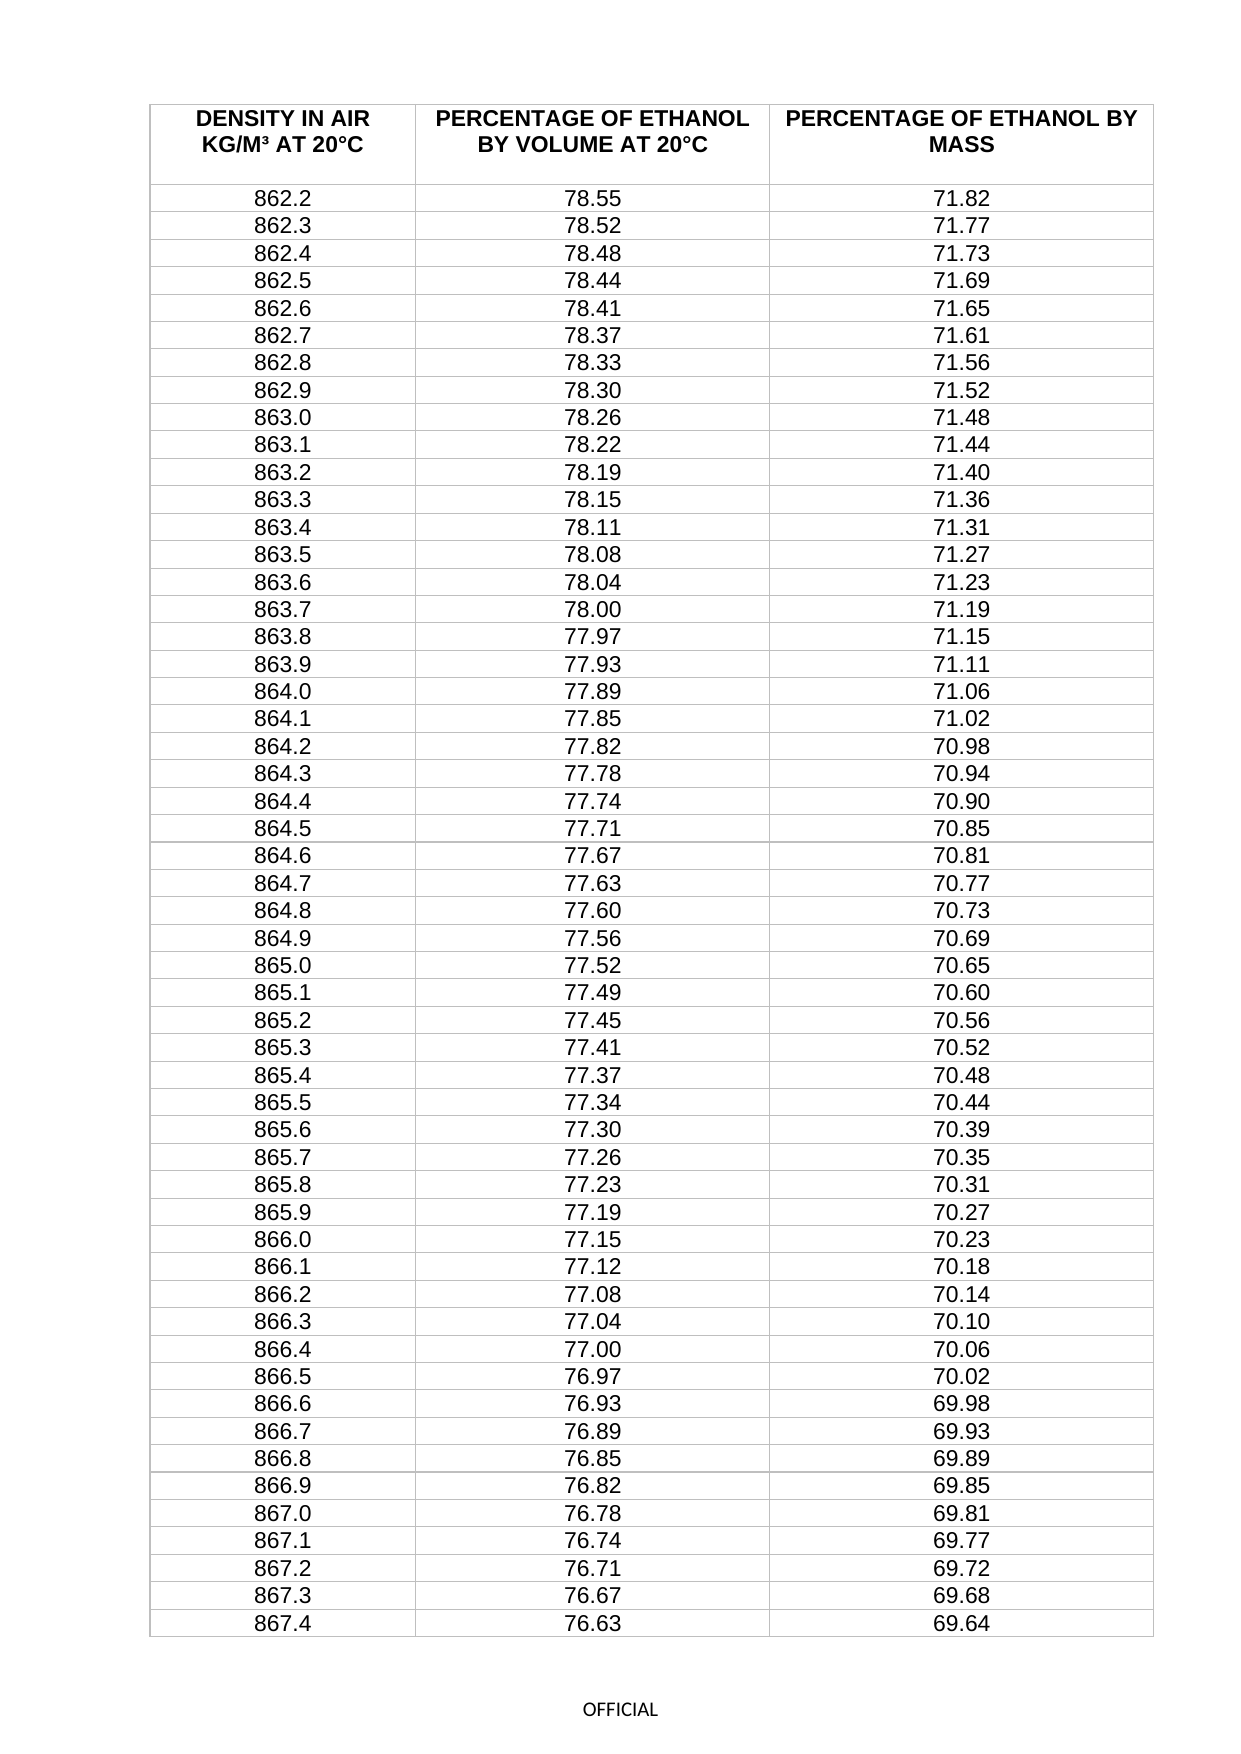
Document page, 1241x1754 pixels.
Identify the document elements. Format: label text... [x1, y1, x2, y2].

table_cell 70.52 [770, 1034, 1153, 1061]
table_cell 71.77 [770, 212, 1153, 239]
table_cell 70.35 [770, 1144, 1153, 1170]
table_cell 76.74 [416, 1527, 769, 1554]
table_cell 77.71 [416, 815, 769, 841]
table_cell 70.18 [770, 1253, 1153, 1280]
table_cell 76.97 [416, 1363, 769, 1389]
table_cell 69.98 [770, 1390, 1153, 1417]
table_cell 863.0 [151, 404, 415, 430]
table_cell 69.72 [770, 1555, 1153, 1581]
table_cell 78.15 [416, 486, 769, 513]
table_cell 71.48 [770, 404, 1153, 430]
table_cell 71.27 [770, 541, 1153, 567]
table_cell 76.67 [416, 1582, 769, 1608]
table_cell 863.8 [151, 623, 415, 649]
table_cell 78.26 [416, 404, 769, 430]
table_cell 863.9 [151, 651, 415, 677]
table_cell 70.65 [770, 952, 1153, 978]
table_cell 71.15 [770, 623, 1153, 649]
table_cell 69.64 [770, 1610, 1153, 1636]
table_cell 69.81 [770, 1500, 1153, 1526]
table_cell 78.30 [416, 377, 769, 403]
table_cell 78.52 [416, 212, 769, 239]
table_cell 862.6 [151, 295, 415, 321]
table_cell 865.5 [151, 1089, 415, 1115]
table_cell 866.3 [151, 1308, 415, 1334]
table_cell 70.56 [770, 1007, 1153, 1033]
table_cell 866.5 [151, 1363, 415, 1389]
table_cell 71.69 [770, 267, 1153, 293]
table_cell 867.0 [151, 1500, 415, 1526]
table_cell 77.15 [416, 1226, 769, 1252]
table_cell 862.9 [151, 377, 415, 403]
table_cell 862.5 [151, 267, 415, 293]
table_cell 78.00 [416, 596, 769, 622]
table_cell 77.93 [416, 651, 769, 677]
table_cell 77.34 [416, 1089, 769, 1115]
table_cell 865.2 [151, 1007, 415, 1033]
table_cell 865.8 [151, 1171, 415, 1197]
table_cell 866.7 [151, 1418, 415, 1444]
table_cell 77.52 [416, 952, 769, 978]
table_cell 76.82 [416, 1473, 769, 1499]
table_cell 76.71 [416, 1555, 769, 1581]
table_cell 70.39 [770, 1116, 1153, 1143]
table_cell 78.44 [416, 267, 769, 293]
table_cell 77.26 [416, 1144, 769, 1170]
table_cell 70.98 [770, 733, 1153, 759]
table_cell 70.81 [770, 843, 1153, 869]
table_cell 70.44 [770, 1089, 1153, 1115]
table_cell 77.37 [416, 1062, 769, 1088]
table_cell 71.02 [770, 705, 1153, 732]
table_cell 78.37 [416, 322, 769, 348]
table_cell 70.90 [770, 788, 1153, 814]
table_cell 864.5 [151, 815, 415, 841]
table_cell 77.82 [416, 733, 769, 759]
table_cell 78.11 [416, 514, 769, 540]
table_cell 864.7 [151, 870, 415, 896]
table_cell 76.78 [416, 1500, 769, 1526]
table_cell 71.65 [770, 295, 1153, 321]
table_cell 863.4 [151, 514, 415, 540]
table_cell 864.2 [151, 733, 415, 759]
table_cell 70.27 [770, 1199, 1153, 1225]
table_cell 862.2 [151, 185, 415, 211]
table_cell 69.89 [770, 1445, 1153, 1471]
table_cell 71.52 [770, 377, 1153, 403]
table_cell 865.0 [151, 952, 415, 978]
table_cell 77.89 [416, 678, 769, 704]
table_cell 71.11 [770, 651, 1153, 677]
table_cell 70.06 [770, 1336, 1153, 1362]
table_cell 70.94 [770, 760, 1153, 787]
table_cell 70.77 [770, 870, 1153, 896]
table_cell 71.56 [770, 349, 1153, 376]
table_cell 866.2 [151, 1281, 415, 1307]
table_cell 864.6 [151, 843, 415, 869]
table_cell 862.4 [151, 240, 415, 266]
table_cell 864.0 [151, 678, 415, 704]
table_cell 78.33 [416, 349, 769, 376]
table_cell 77.97 [416, 623, 769, 649]
table_cell 77.63 [416, 870, 769, 896]
table_cell 77.41 [416, 1034, 769, 1061]
table_cell 71.61 [770, 322, 1153, 348]
table_cell 70.02 [770, 1363, 1153, 1389]
table_cell 70.69 [770, 925, 1153, 951]
table_cell 70.85 [770, 815, 1153, 841]
table_cell 76.63 [416, 1610, 769, 1636]
table_cell 77.45 [416, 1007, 769, 1033]
table_cell 70.23 [770, 1226, 1153, 1252]
table_cell 77.19 [416, 1199, 769, 1225]
table_cell 78.41 [416, 295, 769, 321]
table_cell 863.2 [151, 459, 415, 485]
table_cell 864.4 [151, 788, 415, 814]
table_cell 70.14 [770, 1281, 1153, 1307]
table_cell 69.68 [770, 1582, 1153, 1608]
table_cell 867.4 [151, 1610, 415, 1636]
table_cell 78.19 [416, 459, 769, 485]
table_cell 71.36 [770, 486, 1153, 513]
table_cell 77.00 [416, 1336, 769, 1362]
table_cell 78.04 [416, 569, 769, 595]
table_cell 71.31 [770, 514, 1153, 540]
table_cell 70.10 [770, 1308, 1153, 1334]
table_cell 71.73 [770, 240, 1153, 266]
table_cell 77.30 [416, 1116, 769, 1143]
table_cell 69.77 [770, 1527, 1153, 1554]
table_cell 77.23 [416, 1171, 769, 1197]
table_cell 70.60 [770, 979, 1153, 1006]
table_cell 77.74 [416, 788, 769, 814]
table_cell 866.1 [151, 1253, 415, 1280]
table_cell 863.5 [151, 541, 415, 567]
table_cell 69.85 [770, 1473, 1153, 1499]
table_cell 78.55 [416, 185, 769, 211]
table_cell 867.3 [151, 1582, 415, 1608]
table_cell 70.48 [770, 1062, 1153, 1088]
table_cell 71.40 [770, 459, 1153, 485]
table_cell 862.8 [151, 349, 415, 376]
table_cell 865.4 [151, 1062, 415, 1088]
table_cell 78.48 [416, 240, 769, 266]
table_cell 864.8 [151, 897, 415, 923]
table_cell 863.6 [151, 569, 415, 595]
table_cell 866.9 [151, 1473, 415, 1499]
table_cell 866.0 [151, 1226, 415, 1252]
table_cell 865.7 [151, 1144, 415, 1170]
table_cell 76.93 [416, 1390, 769, 1417]
table_cell 864.9 [151, 925, 415, 951]
table_cell 78.08 [416, 541, 769, 567]
table_cell 77.67 [416, 843, 769, 869]
table_cell 78.22 [416, 431, 769, 458]
table_cell 77.56 [416, 925, 769, 951]
table_cell DENSITY IN AIR KG/M³ AT 20°C [151, 105, 415, 184]
table_cell 77.08 [416, 1281, 769, 1307]
table_cell 77.49 [416, 979, 769, 1006]
table_cell 71.19 [770, 596, 1153, 622]
table_cell 865.1 [151, 979, 415, 1006]
table_cell 77.78 [416, 760, 769, 787]
table_cell 70.31 [770, 1171, 1153, 1197]
table_cell 862.3 [151, 212, 415, 239]
table_cell 76.89 [416, 1418, 769, 1444]
table_cell 867.2 [151, 1555, 415, 1581]
table_cell 77.04 [416, 1308, 769, 1334]
table_cell 862.7 [151, 322, 415, 348]
table_cell 865.6 [151, 1116, 415, 1143]
table_cell 866.8 [151, 1445, 415, 1471]
table_cell 864.1 [151, 705, 415, 732]
table_cell 71.82 [770, 185, 1153, 211]
table_cell PERCENTAGE OF ETHANOL BY VOLUME AT 20°C [416, 105, 769, 184]
table_cell 76.85 [416, 1445, 769, 1471]
table_cell 863.3 [151, 486, 415, 513]
table_cell 865.3 [151, 1034, 415, 1061]
table_cell 867.1 [151, 1527, 415, 1554]
table_cell 69.93 [770, 1418, 1153, 1444]
table_cell 866.4 [151, 1336, 415, 1362]
table_cell 70.73 [770, 897, 1153, 923]
table_cell 77.85 [416, 705, 769, 732]
table_cell 71.23 [770, 569, 1153, 595]
table_cell 71.44 [770, 431, 1153, 458]
table_cell 864.3 [151, 760, 415, 787]
table_cell 866.6 [151, 1390, 415, 1417]
table_cell 77.60 [416, 897, 769, 923]
table_cell 863.1 [151, 431, 415, 458]
table_cell 863.7 [151, 596, 415, 622]
table_cell 77.12 [416, 1253, 769, 1280]
table_cell PERCENTAGE OF ETHANOL BY MASS [770, 105, 1153, 184]
table_cell 71.06 [770, 678, 1153, 704]
table_cell 865.9 [151, 1199, 415, 1225]
